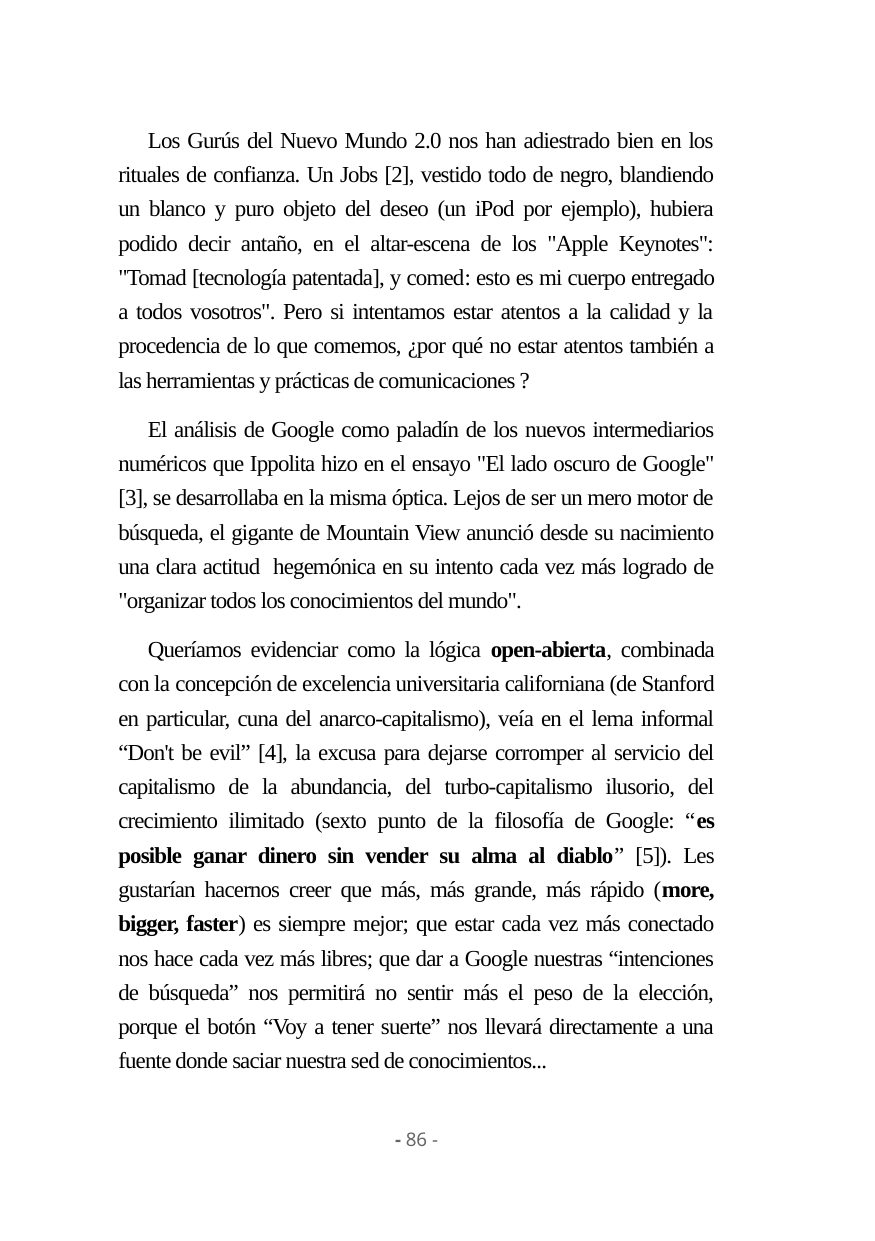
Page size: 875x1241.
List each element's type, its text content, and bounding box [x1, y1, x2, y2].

text Queríamos evidenciar como la lógica open-abierta, combinada con la concepción de excelencia universitaria californiana (de Stanford en particular, cuna del anarco-capitalismo), veía en el lema informal “Don't be evil” [4], la excusa para dejarse corromper al servicio del capitalismo de la abundancia, del turbo-capitalismo ilusorio, del crecimiento ilimitado (sexto punto de la filosofía de Google: “es posible ganar dinero sin vender su alma al diablo” [5]). Les gustarían hacernos creer que más, más grande, más rápido (more, bigger, faster) es siempre mejor; que estar cada vez más conectado nos hace cada vez más libres; que dar a Google nuestras “intenciones de búsqueda” nos permitirá no sentir más el peso de la elección, porque el botón “Voy a tener suerte” nos llevará directamente a una fuente donde saciar nuestra sed de conocimientos... [118, 630, 714, 1076]
text El análisis de Google como paladín de los nuevos intermediarios numéricos que Ippolita hizo en el ensayo "El lado oscuro de Google" [3], se desarrollaba en la misma óptica. Lejos de ser un mero motor de búsqueda, el gigante de Mountain View anunció desde su nacimiento una clara actitud hegemónica en su intento cada vez más logrado de "organizar todos los conocimientos del mundo". [118, 410, 714, 615]
text Los Gurús del Nuevo Mundo 2.0 nos han adiestrado bien en los rituales de confianza. Un Jobs [2], vestido todo de negro, blandiendo un blanco y puro objeto del deseo (un iPod por ejemplo), hubiera podido decir antaño, en el altar-escena de los "Apple Keynotes": "Tomad [tecnología patentada], y comed: esto es mi cuerpo entregado a todos vosotros". Pero si intentamos estar atentos a la calidad y la procedencia de lo que comemos, ¿por qué no estar atentos también a las herramientas y prácticas de comunicaciones ? [118, 121, 714, 395]
